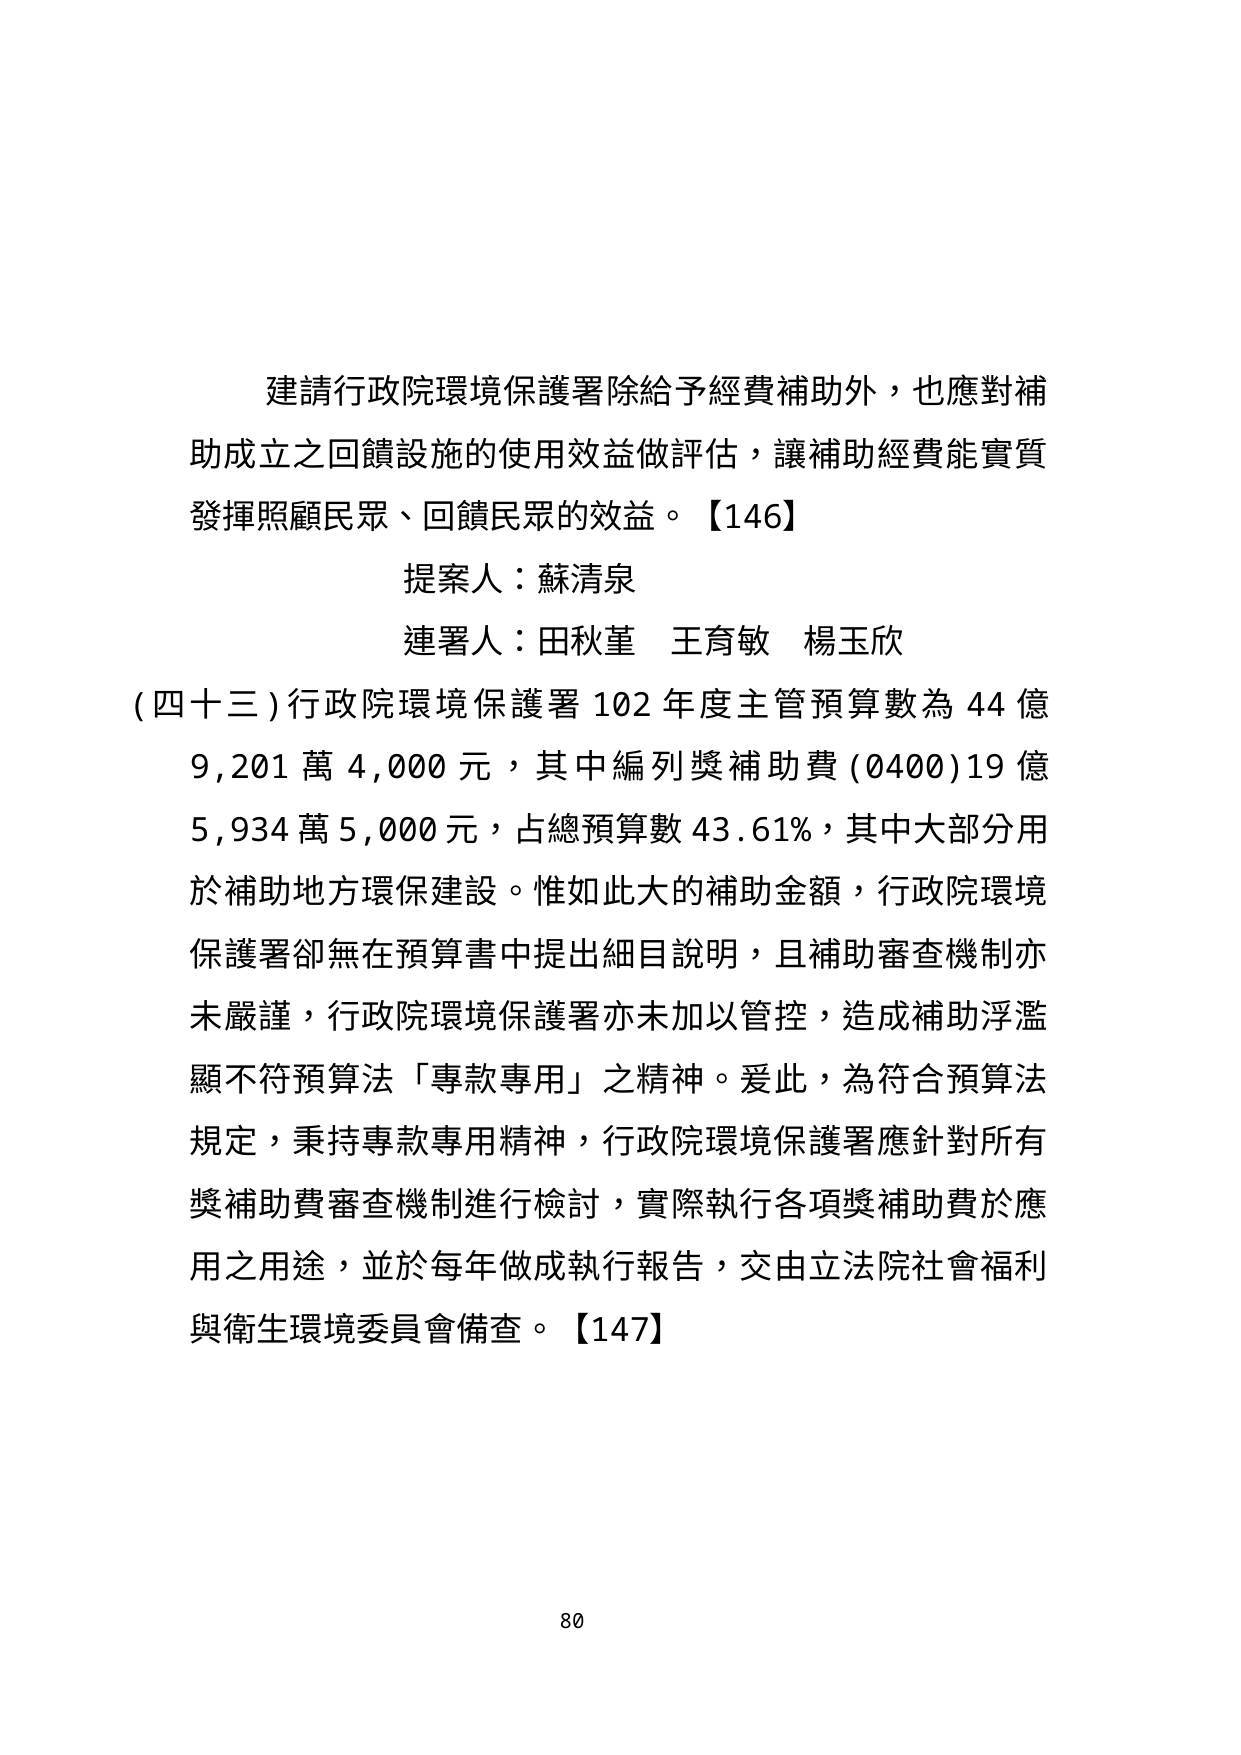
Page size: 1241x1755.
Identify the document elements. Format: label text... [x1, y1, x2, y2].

text 建請行政院環境保護署除給予經費補助外，也應對補助成立之回饋設施的使用效益做評估，讓補助經費能實質發揮照顧民眾、回饋民眾的效益。【146】 [189, 347, 1050, 535]
text 連署人：田秋堇 王育敏 楊玉欣 [94, 597, 1050, 660]
text 提案人：蘇清泉 [94, 535, 1050, 597]
text (四十三)行政院環境保護署102年度主管預算數為44億9,201萬4,000元，其中編列獎補助費(0400)19億5,934萬5,000元，占總預算數43.61%，其中大部分用於補助地方環保建設。惟如此大的補助金額，行政院環境保護署卻無在預算書中提出細目說明，且補助審查機制亦未嚴謹，行政院環境保護署亦未加以管控，造成補助浮濫，顯不符預算法「專款專用」之精神。爰此，為符合預算法規定，秉持專款專用精神，行政院環境保護署應針對所有獎補助費審查機制進行檢討，實際執行各項獎補助費於應用之用途，並於每年做成執行報告，交由立法院社會福利與衛生環境委員會備查。【147】 [128, 660, 1050, 1347]
